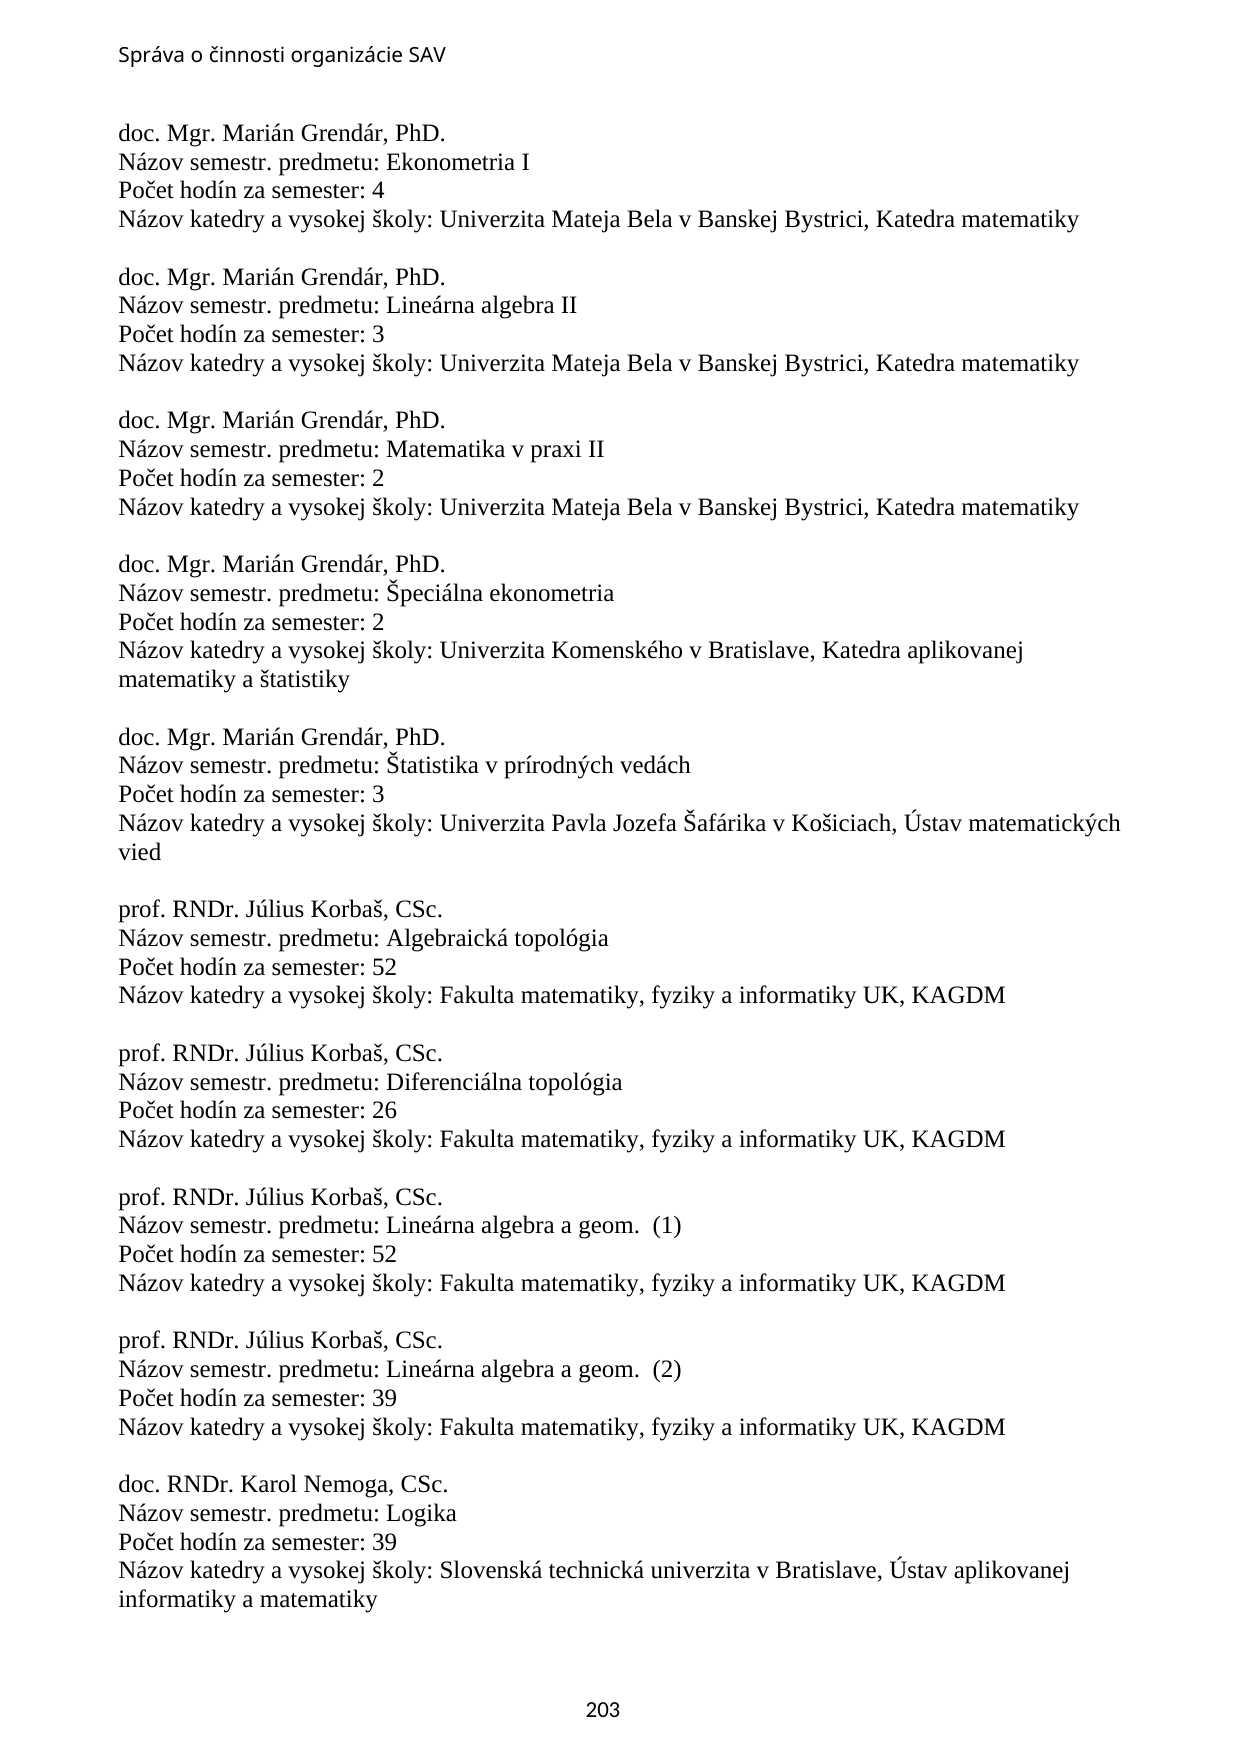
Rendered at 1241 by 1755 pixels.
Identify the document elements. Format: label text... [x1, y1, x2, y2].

text Počet hodín za semester: 2 [118, 463, 1122, 492]
text Názov semestr. predmetu: Špeciálna ekonometria [118, 578, 1122, 607]
text Názov semestr. predmetu: Diferenciálna topológia [118, 1067, 1122, 1096]
text prof. RNDr. Július Korbaš, CSc. [118, 894, 1122, 923]
text Názov semestr. predmetu: Štatistika v prírodných vedách [118, 751, 1122, 779]
text Názov katedry a vysokej školy: Fakulta matematiky, fyziky a informatiky UK, KAGDM [118, 1124, 1122, 1182]
text Názov katedry a vysokej školy: Univerzita Mateja Bela v Banskej Bystrici, Katedra matematiky [118, 204, 1122, 262]
text Názov semestr. predmetu: Algebraická topológia [118, 923, 1122, 952]
text Počet hodín za semester: 2 [118, 607, 1122, 636]
text doc. Mgr. Marián Grendár, PhD. [118, 549, 1122, 578]
text doc. Mgr. Marián Grendár, PhD. [118, 406, 1122, 434]
text Názov katedry a vysokej školy: Univerzita Pavla Jozefa Šafárika v Košiciach, Ústav matematických vied [118, 808, 1122, 894]
text Názov semestr. predmetu: Matematika v praxi II [118, 434, 1122, 463]
text Počet hodín za semester: 39 [118, 1383, 1122, 1412]
text doc. Mgr. Marián Grendár, PhD. [118, 262, 1122, 291]
text Názov semestr. predmetu: Lineárna algebra a geom. (2) [118, 1354, 1122, 1383]
text prof. RNDr. Július Korbaš, CSc. [118, 1326, 1122, 1354]
text Názov katedry a vysokej školy: Univerzita Mateja Bela v Banskej Bystrici, Katedra matematiky [118, 492, 1122, 549]
text doc. Mgr. Marián Grendár, PhD. [118, 118, 1122, 147]
text Počet hodín za semester: 3 [118, 319, 1122, 348]
text doc. RNDr. Karol Nemoga, CSc. [118, 1469, 1122, 1498]
text Názov katedry a vysokej školy: Univerzita Komenského v Bratislave, Katedra aplikovanej matematiky a štatistiky [118, 636, 1122, 722]
text Názov katedry a vysokej školy: Fakulta matematiky, fyziky a informatiky UK, KAGDM [118, 1412, 1122, 1469]
text Počet hodín za semester: 52 [118, 952, 1122, 981]
text Počet hodín za semester: 4 [118, 176, 1122, 204]
text Názov katedry a vysokej školy: Slovenská technická univerzita v Bratislave, Ústav aplikovanej informatiky a matematiky [118, 1556, 1122, 1613]
text Počet hodín za semester: 52 [118, 1239, 1122, 1268]
text Počet hodín za semester: 39 [118, 1527, 1122, 1556]
text prof. RNDr. Július Korbaš, CSc. [118, 1182, 1122, 1211]
text Názov katedry a vysokej školy: Fakulta matematiky, fyziky a informatiky UK, KAGDM [118, 1268, 1122, 1326]
text Názov katedry a vysokej školy: Fakulta matematiky, fyziky a informatiky UK, KAGDM [118, 981, 1122, 1038]
text doc. Mgr. Marián Grendár, PhD. [118, 722, 1122, 751]
text Názov semestr. predmetu: Ekonometria I [118, 147, 1122, 176]
text Názov katedry a vysokej školy: Univerzita Mateja Bela v Banskej Bystrici, Katedra matematiky [118, 348, 1122, 406]
text prof. RNDr. Július Korbaš, CSc. [118, 1038, 1122, 1067]
text Názov semestr. predmetu: Logika [118, 1498, 1122, 1527]
text Názov semestr. predmetu: Lineárna algebra a geom. (1) [118, 1211, 1122, 1239]
text Názov semestr. predmetu: Lineárna algebra II [118, 291, 1122, 319]
text Počet hodín za semester: 26 [118, 1096, 1122, 1124]
text Počet hodín za semester: 3 [118, 779, 1122, 808]
